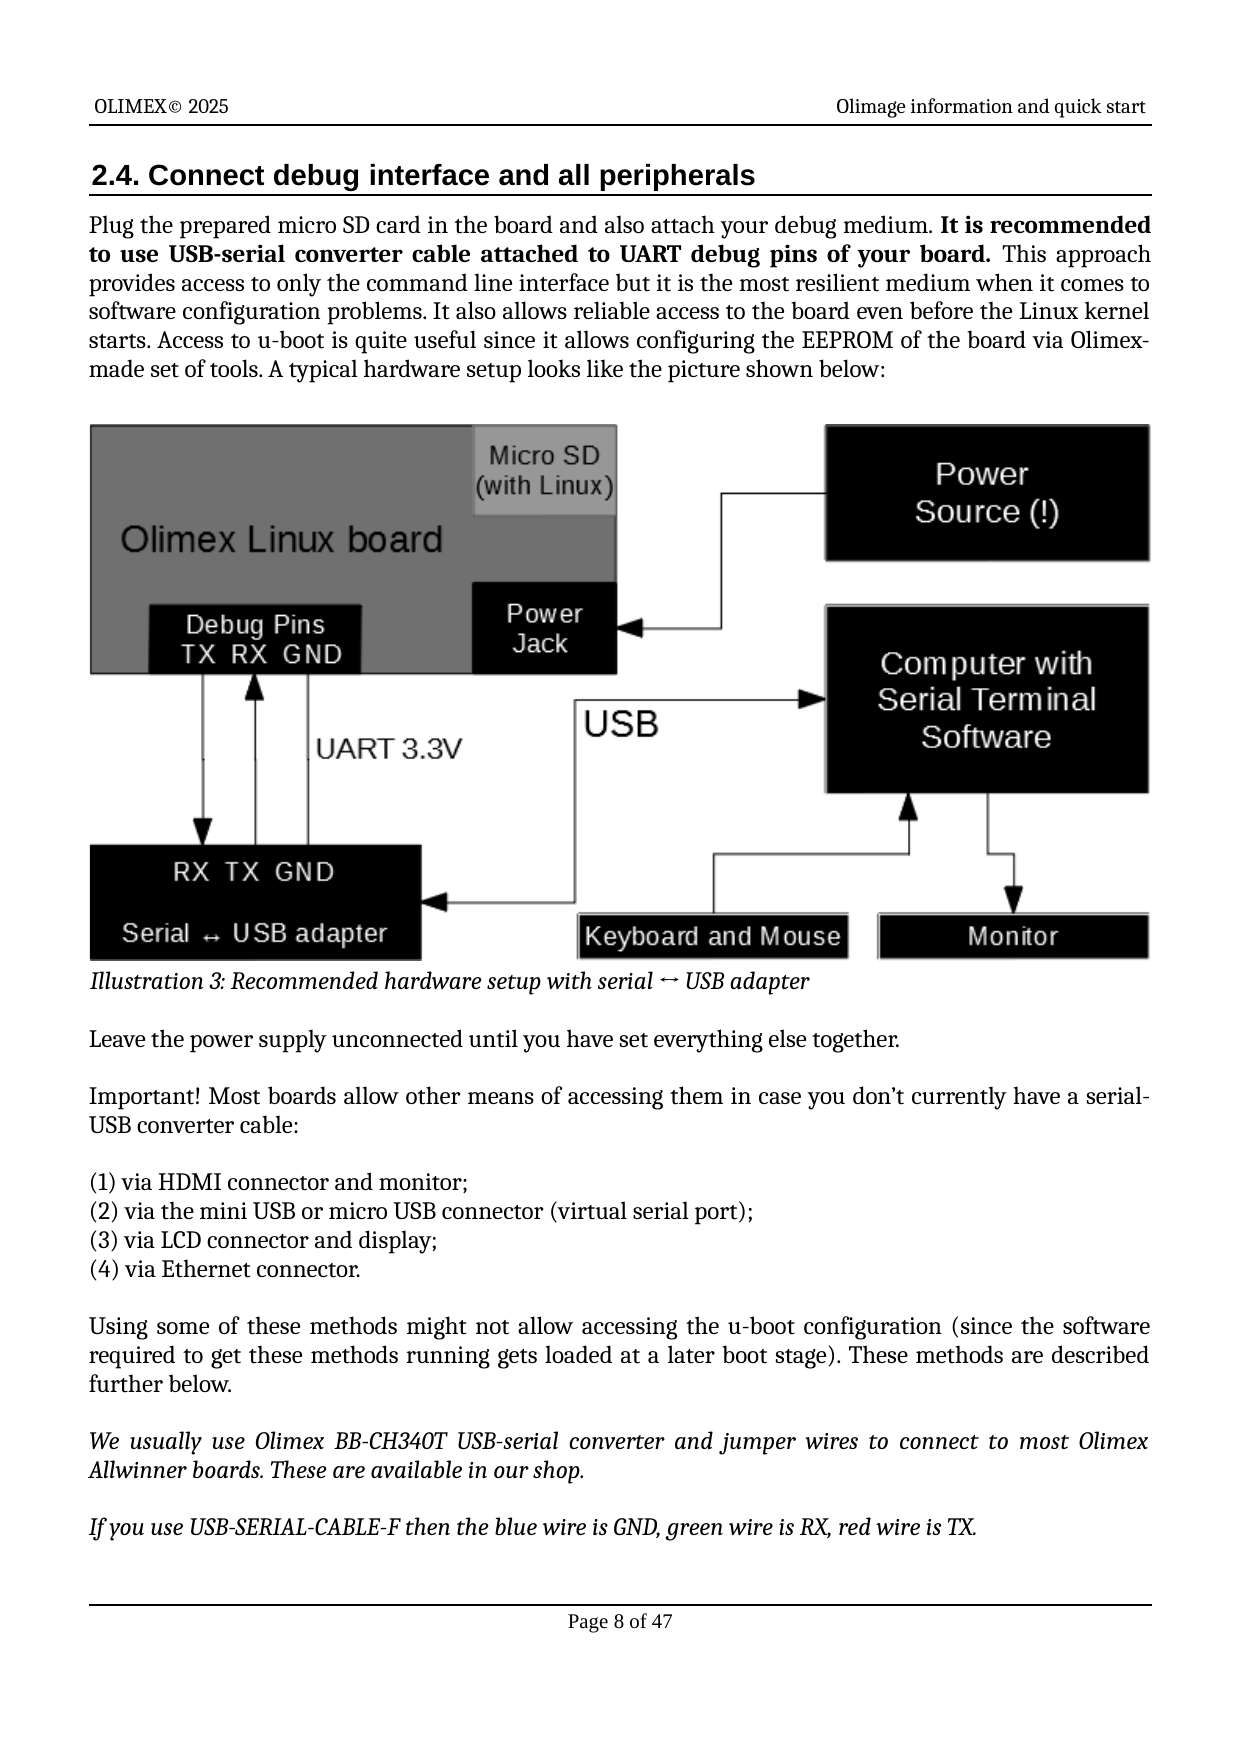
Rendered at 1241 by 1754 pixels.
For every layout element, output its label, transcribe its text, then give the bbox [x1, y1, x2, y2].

text (4) via Ethernet connector. [88, 1254, 1152, 1283]
text If you use USB-SERIAL-CABLE-F then the blue wire is GND, green wire is RX, red wire is TX. [88, 1513, 1152, 1542]
text Plug the prepared micro SD card in the board and also attach your debug medium. It is recommended to use USB-serial converter cable attached to UART debug pins of your board. This approach provides access to only the command line interface but it is the most resilient medium when it comes to software configuration problems. It also allows reliable access to the board even before the Linux kernel starts. Access to u-boot is quite useful since it allows configuring the EEPROM of the board via Olimex-made set of tools. A typical hardware setup looks like the picture shown below: [88, 211, 1152, 383]
text (3) via LCD connector and display; [88, 1226, 1152, 1254]
text (1) via HDMI connector and monitor; [88, 1168, 1152, 1197]
text (2) via the mini USB or micro USB connector (virtual serial port); [88, 1197, 1152, 1226]
text Leave the power supply unconnected until you have set everything else together. [88, 1024, 1152, 1053]
picture [89, 424, 1151, 961]
text Important! Most boards allow other means of accessing them in case you don’t currently have a serial-USB converter cable: [88, 1082, 1152, 1139]
text We usually use Olimex BB-CH340T USB-serial converter and jumper wires to connect to most Olimex Allwinner boards. These are available in our shop. [88, 1427, 1152, 1484]
text Illustration 3: Recommended hardware setup with serial ↔ USB adapter [90, 961, 1151, 996]
subtitle 2.4. Connect debug interface and all peripherals [88, 155, 1152, 196]
text Using some of these methods might not allow accessing the u-boot configuration (since the software required to get these methods running gets loaded at a later boot stage). These methods are described further below. [88, 1312, 1152, 1398]
